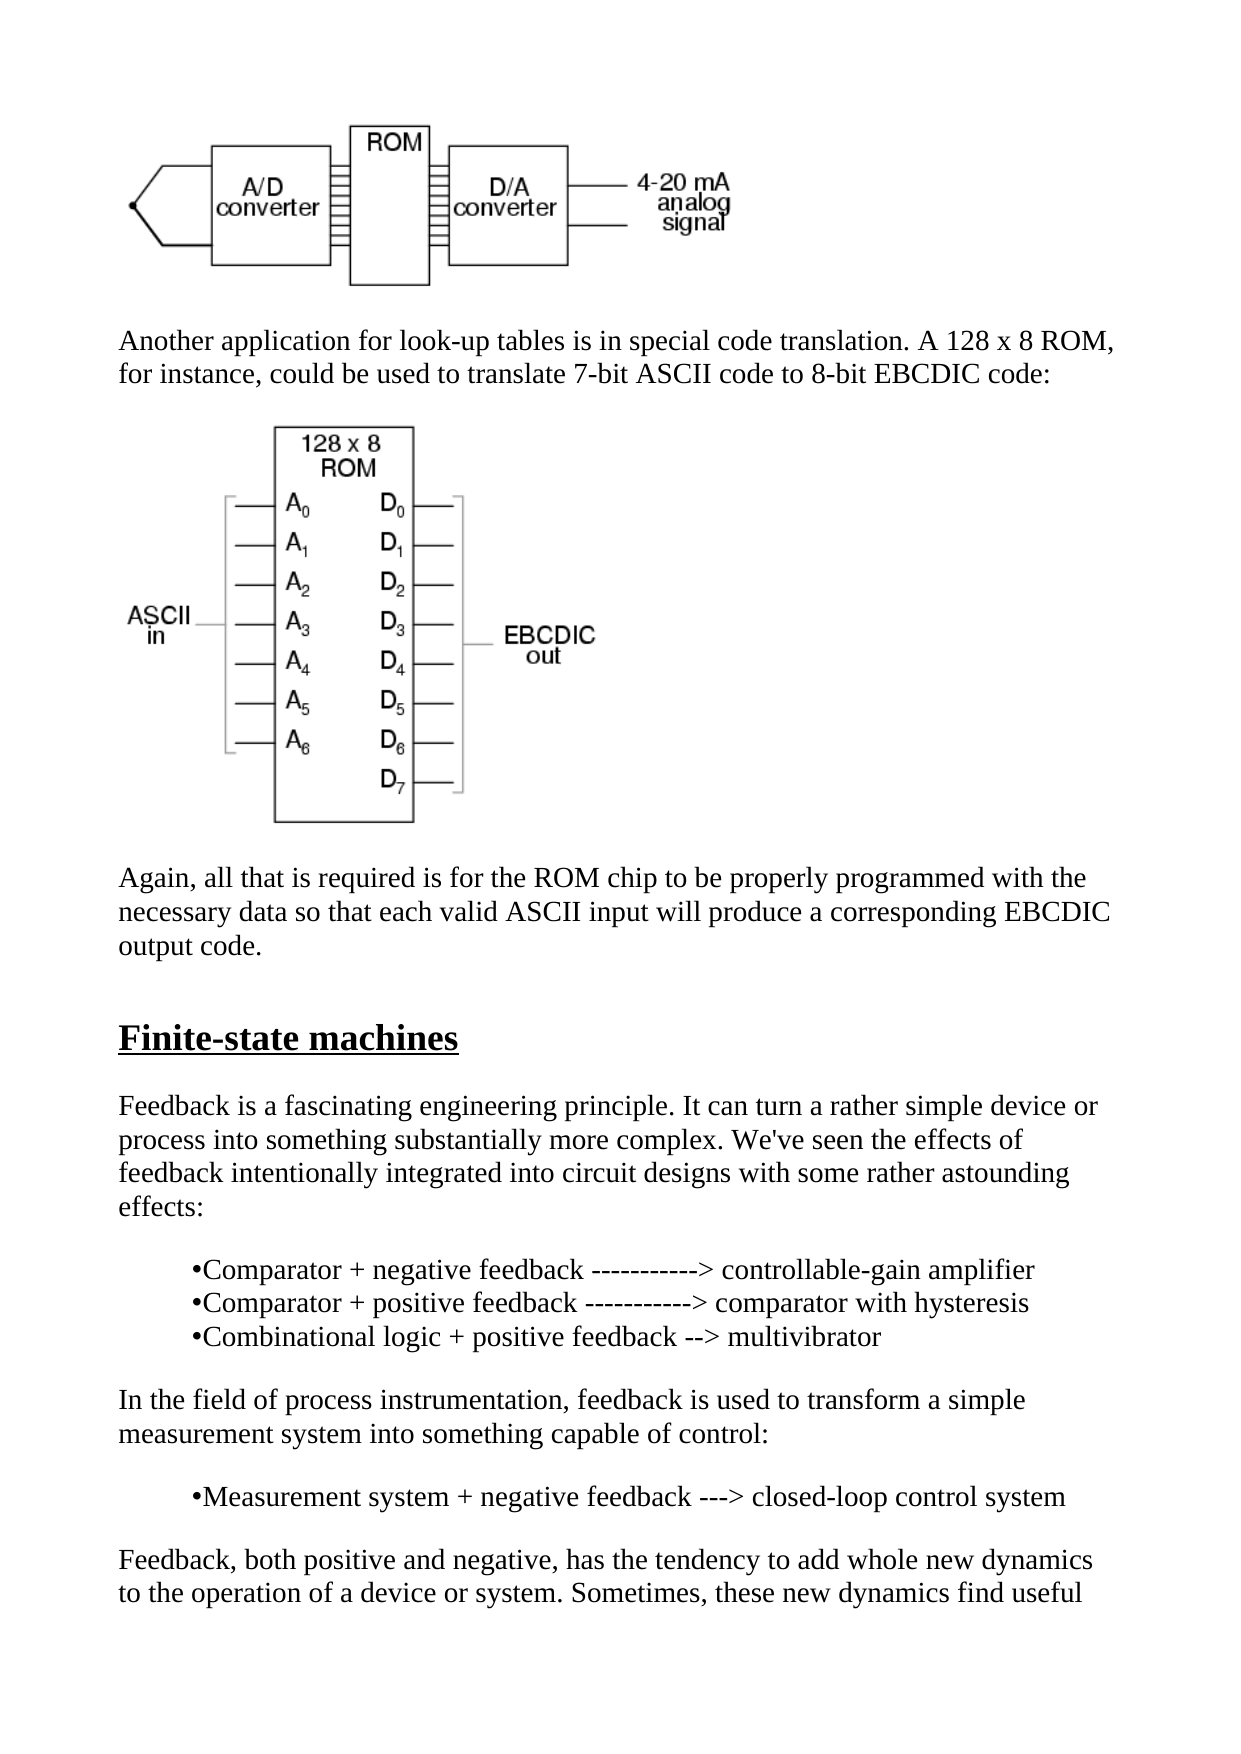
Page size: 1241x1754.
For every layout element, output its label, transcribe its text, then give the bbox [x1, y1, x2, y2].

picture [118, 118, 748, 294]
subtitle Finite-state machines [118, 1016, 1122, 1059]
list Comparator + negative feedback -----------> controllable-gain amplifier [118, 1252, 1122, 1286]
text Another application for look-up tables is in special code translation. A 128 x 8 ROM, for instance, could be used to translate 7-bit ASCII code to 8-bit EBCDIC code: [118, 323, 1122, 390]
list Combinational logic + positive feedback --> multivibrator [118, 1319, 1122, 1353]
list Comparator + positive feedback -----------> comparator with hysteresis [118, 1286, 1122, 1319]
list Measurement system + negative feedback ---> closed-loop control system [118, 1479, 1122, 1512]
text Feedback, both positive and negative, has the tendency to add whole new dynamics to the operation of a device or system. Sometimes, these new dynamics find useful [118, 1542, 1122, 1609]
text Again, all that is required is for the ROM chip to be properly programmed with the necessary data so that each valid ASCII input will produce a corresponding EBCDIC output code. [118, 861, 1122, 961]
picture [118, 419, 602, 831]
text Feedback is a fascinating engineering principle. It can turn a rather simple device or process into something substantially more complex. We've seen the effects of feedback intentionally integrated into circuit designs with some rather astounding effects: [118, 1088, 1122, 1222]
text In the field of process instrumentation, feedback is used to transform a simple measurement system into something capable of control: [118, 1382, 1122, 1449]
